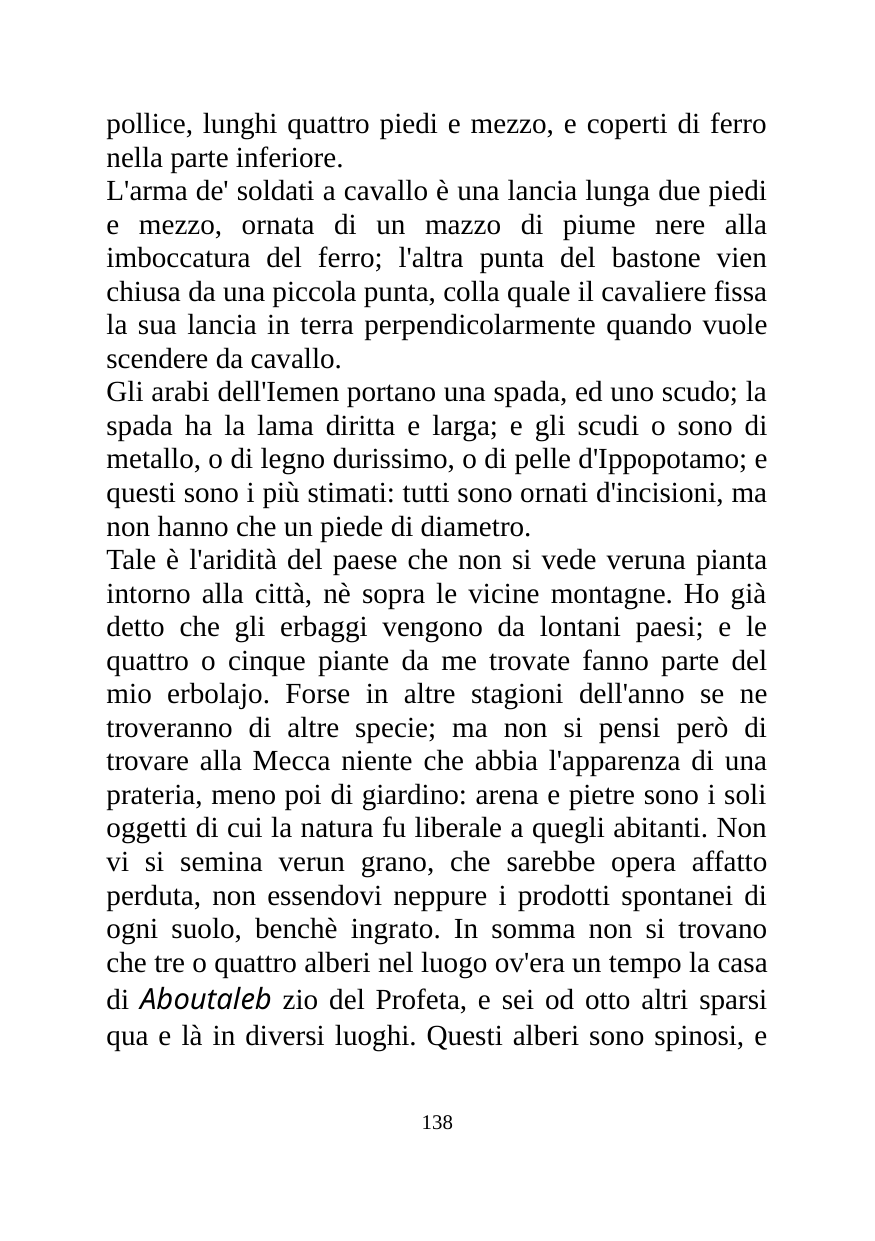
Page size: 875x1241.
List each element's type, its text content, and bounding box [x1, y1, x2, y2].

text L'arma de' soldati a cavallo è una lancia lunga due piedi e mezzo, ornata di un mazzo di piume nere alla imboccatura del ferro; l'altra punta del bastone vien chiusa da una piccola punta, colla quale il cavaliere fissa la sua lancia in terra perpendicolarmente quando vuole scendere da cavallo. [106, 173, 768, 374]
text Tale è l'aridità del paese che non si vede veruna pianta intorno alla città, nè sopra le vicine montagne. Ho già detto che gli erbaggi vengono da lontani paesi; e le quattro o cinque piante da me trovate fanno parte del mio erbolajo. Forse in altre stagioni dell'anno se ne troveranno di altre specie; ma non si pensi però di trovare alla Mecca niente che abbia l'apparenza di una prateria, meno poi di giardino: arena e pietre sono i soli oggetti di cui la natura fu liberale a quegli abitanti. Non vi si semina verun grano, che sarebbe opera affatto perduta, non essendovi neppure i prodotti spontanei di ogni suolo, benchè ingrato. In somma non si trovano che tre o quattro alberi nel luogo ov'era un tempo la casa di Aboutaleb zio del Profeta, e sei od otto altri sparsi qua e là in diversi luoghi. Questi alberi sono spinosi, e [106, 542, 768, 1052]
text pollice, lunghi quattro piedi e mezzo, e coperti di ferro nella parte inferiore. [106, 106, 768, 173]
text Gli arabi dell'Iemen portano una spada, ed uno scudo; la spada ha la lama diritta e larga; e gli scudi o sono di metallo, o di legno durissimo, o di pelle d'Ippopotamo; e questi sono i più stimati: tutti sono ornati d'incisioni, ma non hanno che un piede di diametro. [106, 374, 768, 542]
